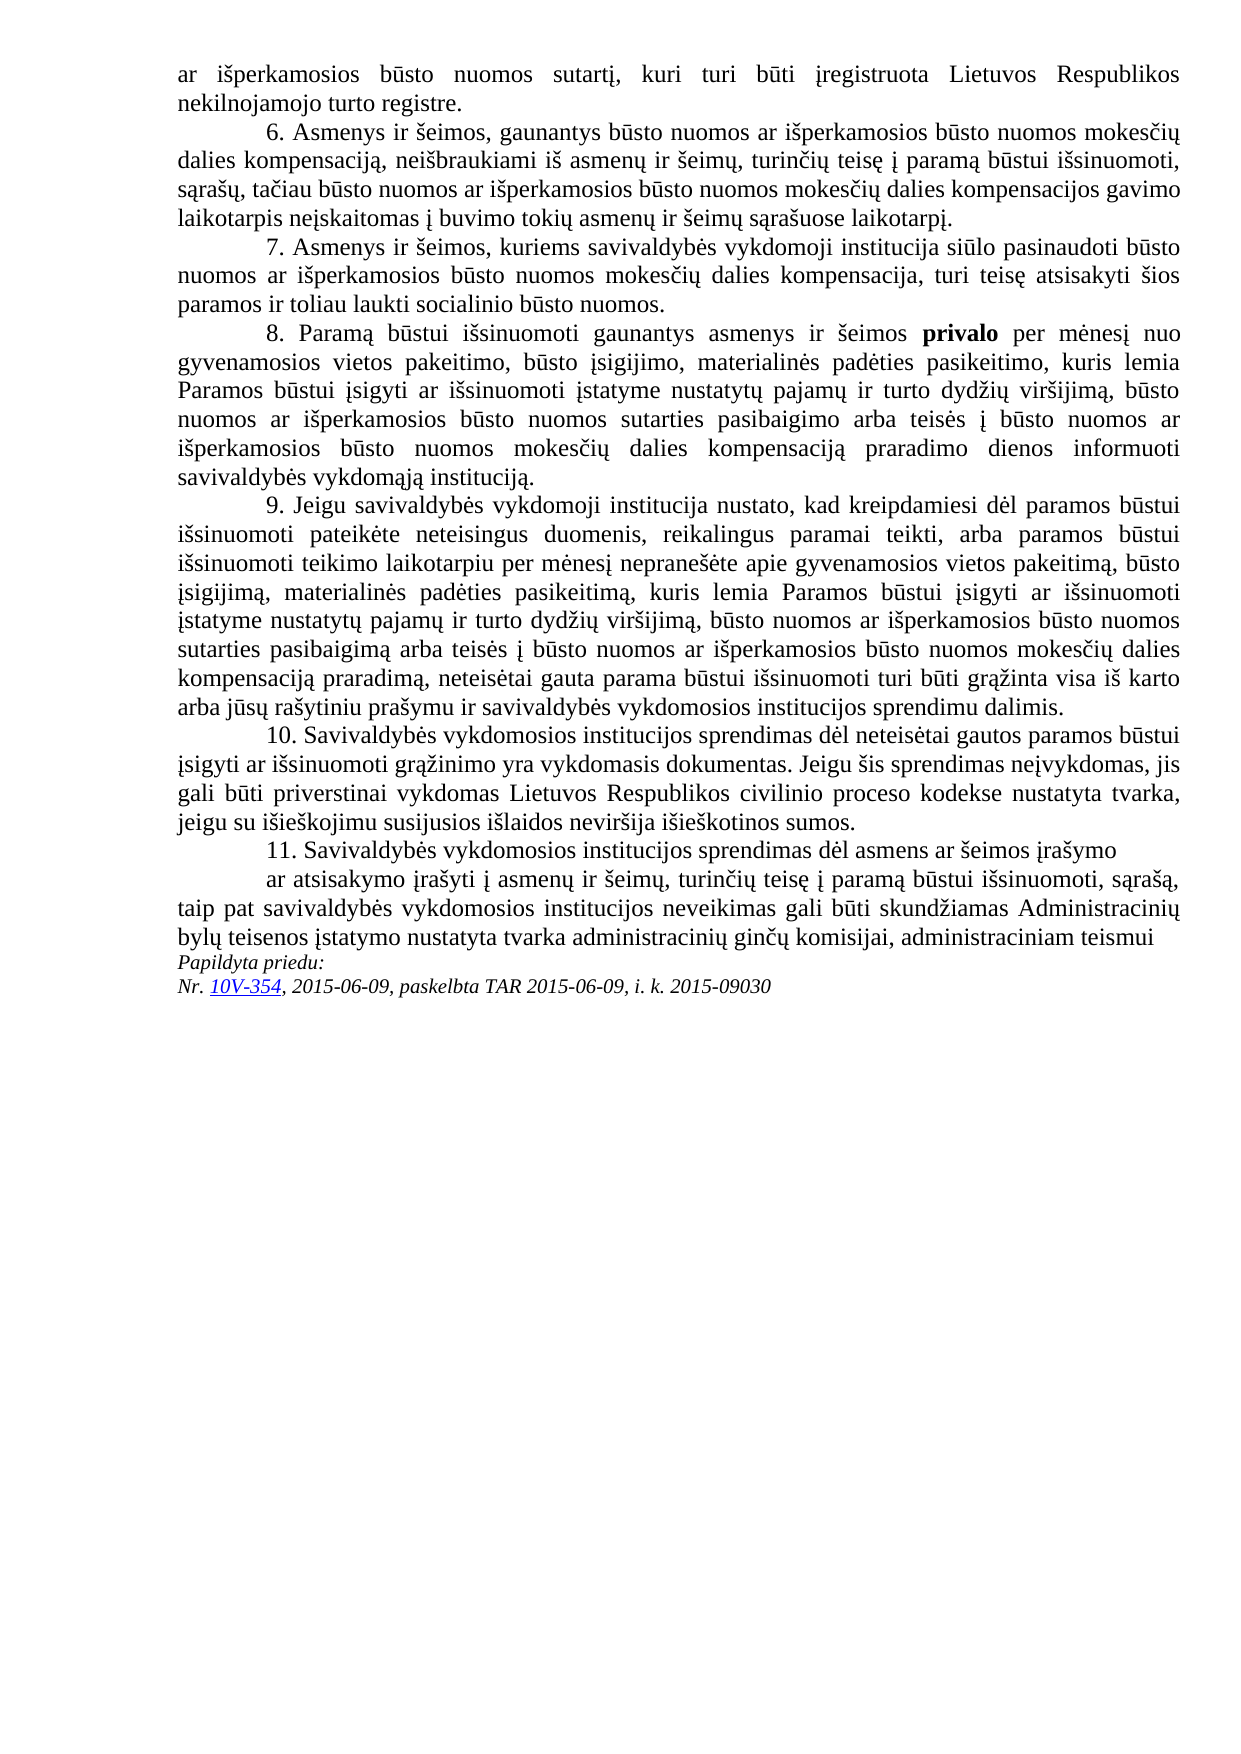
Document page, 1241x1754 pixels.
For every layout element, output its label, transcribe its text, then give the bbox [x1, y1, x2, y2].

text 8. Paramą būstui išsinuomoti gaunantys asmenys ir šeimos privalo per mėnesį nuo gyvenamosios vietos pakeitimo, būsto įsigijimo, materialinės padėties pasikeitimo, kuris lemia Paramos būstui įsigyti ar išsinuomoti įstatyme nustatytų pajamų ir turto dydžių viršijimą, būsto nuomos ar išperkamosios būsto nuomos sutarties pasibaigimo arba teisės į būsto nuomos ar išperkamosios būsto nuomos mokesčių dalies kompensaciją praradimo dienos informuoti savivaldybės vykdomąją instituciją. [177, 318, 1181, 490]
text 11. Savivaldybės vykdomosios institucijos sprendimas dėl asmens ar šeimos įrašymo [177, 835, 1181, 864]
text 6. Asmenys ir šeimos, gaunantys būsto nuomos ar išperkamosios būsto nuomos mokesčių dalies kompensaciją, neišbraukiami iš asmenų ir šeimų, turinčių teisę į paramą būstui išsinuomoti, sąrašų, tačiau būsto nuomos ar išperkamosios būsto nuomos mokesčių dalies kompensacijos gavimo laikotarpis neįskaitomas į buvimo tokių asmenų ir šeimų sąrašuose laikotarpį. [177, 117, 1181, 232]
text ar išperkamosios būsto nuomos sutartį, kuri turi būti įregistruota Lietuvos Respublikos nekilnojamojo turto registre. [177, 59, 1181, 117]
text ar atsisakymo įrašyti į asmenų ir šeimų, turinčių teisę į paramą būstui išsinuomoti, sąrašą, taip pat savivaldybės vykdomosios institucijos neveikimas gali būti skundžiamas Administracinių bylų teisenos įstatymo nustatyta tvarka administracinių ginčų komisijai, administraciniam teismui [177, 864, 1181, 950]
text Papildyta priedu: [177, 950, 1181, 974]
text Nr. 10V-354, 2015-06-09, paskelbta TAR 2015-06-09, i. k. 2015-09030 [177, 974, 1181, 998]
text 9. Jeigu savivaldybės vykdomoji institucija nustato, kad kreipdamiesi dėl paramos būstui išsinuomoti pateikėte neteisingus duomenis, reikalingus paramai teikti, arba paramos būstui išsinuomoti teikimo laikotarpiu per mėnesį nepranešėte apie gyvenamosios vietos pakeitimą, būsto įsigijimą, materialinės padėties pasikeitimą, kuris lemia Paramos būstui įsigyti ar išsinuomoti įstatyme nustatytų pajamų ir turto dydžių viršijimą, būsto nuomos ar išperkamosios būsto nuomos sutarties pasibaigimą arba teisės į būsto nuomos ar išperkamosios būsto nuomos mokesčių dalies kompensaciją praradimą, neteisėtai gauta parama būstui išsinuomoti turi būti grąžinta visa iš karto arba jūsų rašytiniu prašymu ir savivaldybės vykdomosios institucijos sprendimu dalimis. [177, 490, 1181, 720]
text 10. Savivaldybės vykdomosios institucijos sprendimas dėl neteisėtai gautos paramos būstui įsigyti ar išsinuomoti grąžinimo yra vykdomasis dokumentas. Jeigu šis sprendimas neįvykdomas, jis gali būti priverstinai vykdomas Lietuvos Respublikos civilinio proceso kodekse nustatyta tvarka, jeigu su išieškojimu susijusios išlaidos neviršija išieškotinos sumos. [177, 720, 1181, 835]
text 7. Asmenys ir šeimos, kuriems savivaldybės vykdomoji institucija siūlo pasinaudoti būsto nuomos ar išperkamosios būsto nuomos mokesčių dalies kompensacija, turi teisę atsisakyti šios paramos ir toliau laukti socialinio būsto nuomos. [177, 232, 1181, 318]
